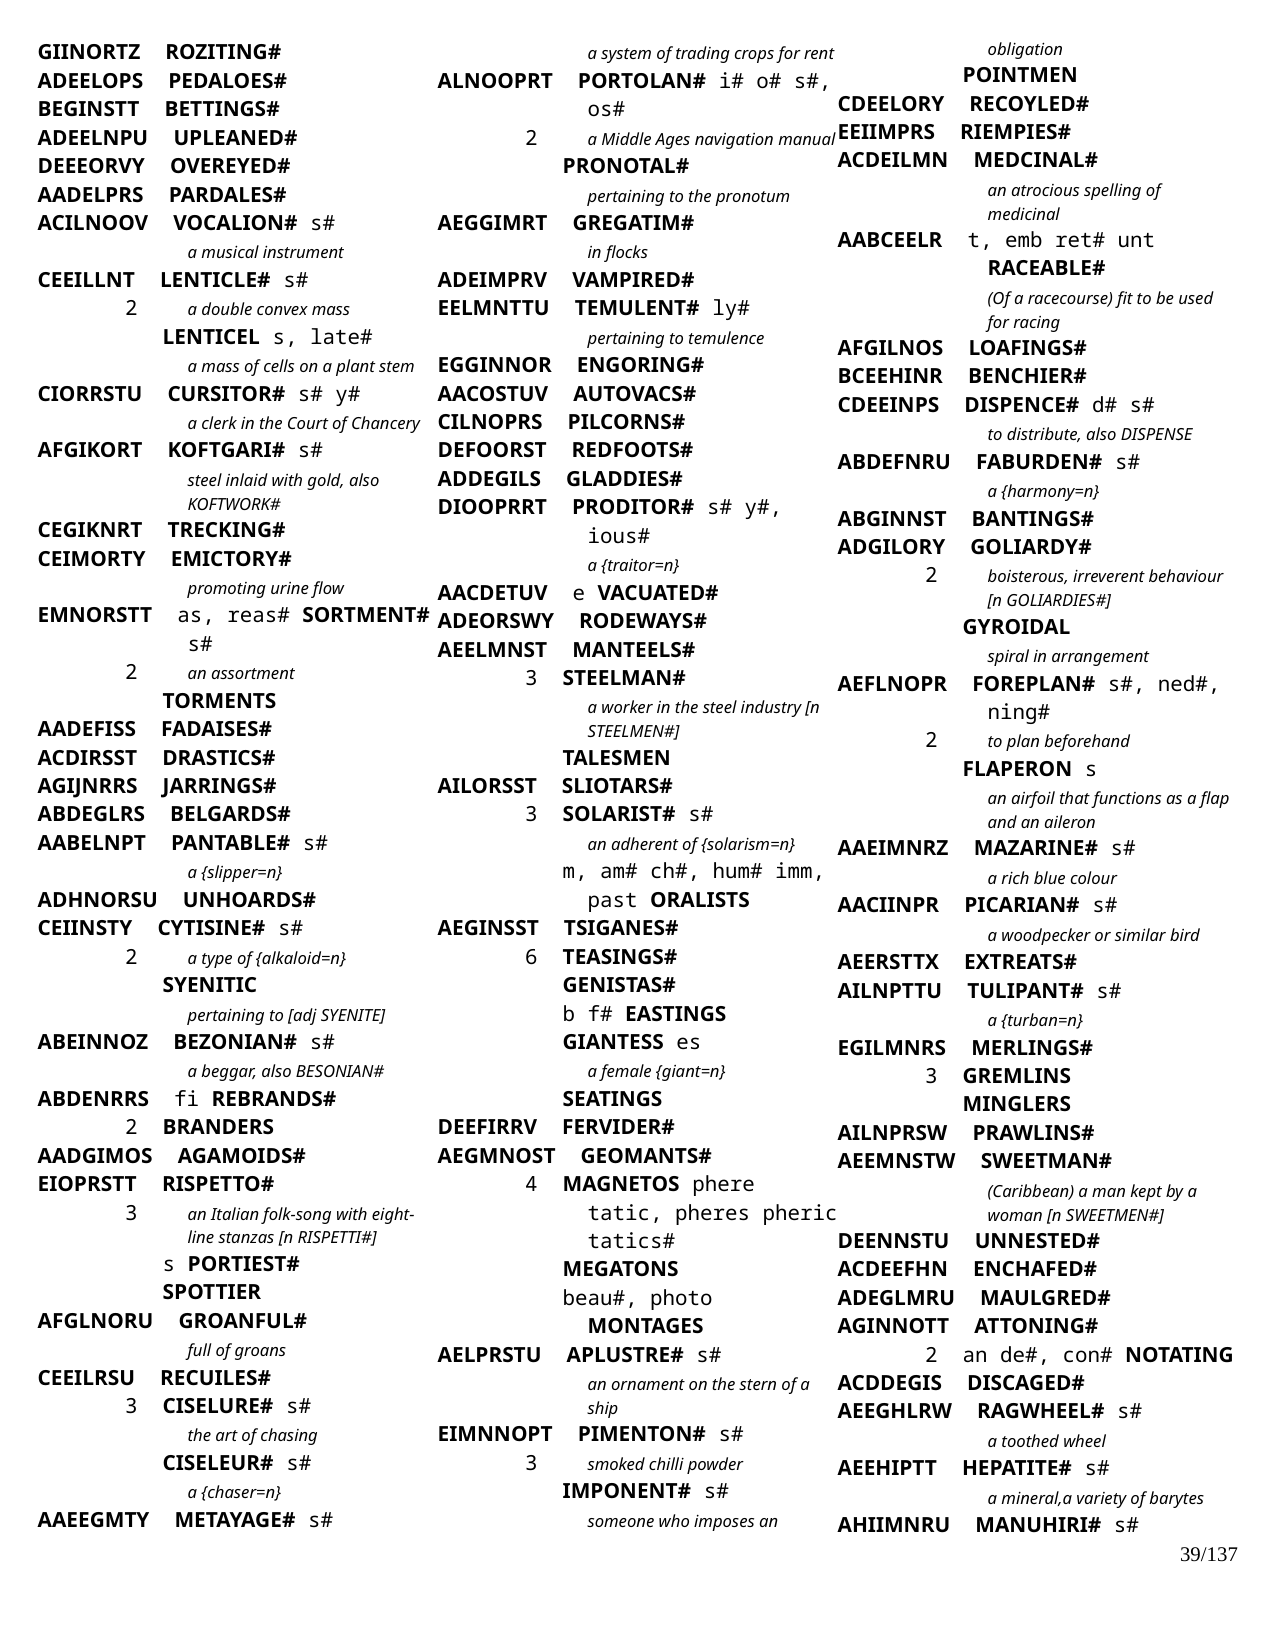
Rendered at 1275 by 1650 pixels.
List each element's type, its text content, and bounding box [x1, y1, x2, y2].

text a {turban=n} [837, 1004, 1237, 1033]
text AELPRSTU APLUSTRE# s# [437, 1340, 837, 1368]
text ACILNOOV VOCALION# s# [37, 208, 437, 237]
text IMPONENT# s# [437, 1476, 837, 1505]
text AACDETUV e VACUATED# [437, 578, 837, 606]
text an adherent of {solarism=n} [437, 828, 837, 856]
text AEEGHLRW RAGWHEEL# s# [837, 1397, 1237, 1425]
text AADELPRS PARDALES# [37, 180, 437, 208]
text a beggar, also BESONIAN# [37, 1056, 437, 1084]
text 4 MAGNETOS phere tatic, pheres pheric tatics# [437, 1169, 837, 1254]
text ABEINNOZ BEZONIAN# s# [37, 1027, 437, 1056]
text EEIIMPRS RIEMPIES# [837, 117, 1237, 146]
text pertaining to the pronotum [437, 180, 837, 208]
text 3 SOLARIST# s# [437, 799, 837, 828]
text PRONOTAL# [437, 151, 837, 180]
text AEFLNOPR FOREPLAN# s#, ned#, ning# [837, 669, 1237, 726]
text CIORRSTU CURSITOR# s# y# [37, 379, 437, 407]
text a rich blue colour [837, 862, 1237, 890]
text a clerk in the Court of Chancery [37, 407, 437, 436]
text 2 a Middle Ages navigation manual [437, 123, 837, 151]
text a worker in the steel industry [n STEELMEN#] [437, 692, 837, 743]
text AEGINSST TSIGANES# [437, 913, 837, 942]
text AEELMNST MANTEELS# [437, 635, 837, 663]
text ALNOOPRT PORTOLAN# i# o# s#, os# [437, 66, 837, 123]
text CDEEINPS DISPENCE# d# s# [837, 390, 1237, 418]
text AAEEGMTY METAYAGE# s# [37, 1505, 437, 1533]
text AEEMNSTW SWEETMAN# [837, 1146, 1237, 1175]
text 3 STEELMAN# [437, 663, 837, 692]
text a female {giant=n} [437, 1056, 837, 1084]
text MINGLERS [837, 1089, 1237, 1118]
text a mineral,a variety of barytes [837, 1482, 1237, 1510]
text EGGINNOR ENGORING# [437, 350, 837, 379]
text CILNOPRS PILCORNS# [437, 407, 837, 436]
text DEENNSTU UNNESTED# [837, 1226, 1237, 1254]
text BEGINSTT BETTINGS# [37, 94, 437, 123]
text EMNORSTT as, reas# SORTMENT# s# [37, 601, 437, 657]
text ACDEILMN MEDCINAL# [837, 146, 1237, 174]
text DEFOORST REDFOOTS# [437, 436, 837, 464]
text POINTMEN [837, 60, 1237, 89]
text EIMNNOPT PIMENTON# s# [437, 1419, 837, 1448]
text SPOTTIER [37, 1277, 437, 1306]
text EGILMNRS MERLINGS# [837, 1033, 1237, 1061]
text CEGIKNRT TRECKING# [37, 515, 437, 544]
text ADGILORY GOLIARDY# [837, 532, 1237, 561]
text GENISTAS# [437, 970, 837, 999]
text ABDEFNRU FABURDEN# s# [837, 447, 1237, 475]
text b f# EASTINGS [437, 999, 837, 1027]
text a {harmony=n} [837, 475, 1237, 504]
text a musical instrument [37, 237, 437, 265]
text a mass of cells on a plant stem [37, 350, 437, 379]
text pertaining to [adj SYENITE] [37, 999, 437, 1027]
text full of groans [37, 1334, 437, 1363]
text to distribute, also DISPENSE [837, 418, 1237, 447]
text 2 BRANDERS [37, 1112, 437, 1141]
text DEEEORVY OVEREYED# [37, 151, 437, 180]
text m, am# ch#, hum# imm, past ORALISTS [437, 856, 837, 913]
text promoting urine flow [37, 572, 437, 601]
text AABCEELR t, emb ret# unt RACEABLE# [837, 225, 1237, 282]
text 2 a double convex mass [37, 293, 437, 322]
text spiral in arrangement [837, 640, 1237, 669]
text AADGIMOS AGAMOIDS# [37, 1141, 437, 1169]
text 6 TEASINGS# [437, 942, 837, 970]
text TALESMEN [437, 743, 837, 771]
text SYENITIC [37, 970, 437, 999]
text 3 GREMLINS [837, 1061, 1237, 1089]
text a woodpecker or similar bird [837, 919, 1237, 947]
text DEEFIRRV FERVIDER# [437, 1112, 837, 1141]
text AAEIMNRZ MAZARINE# s# [837, 833, 1237, 862]
text an atrocious spelling of medicinal [837, 174, 1237, 225]
text AABELNPT PANTABLE# s# [37, 828, 437, 856]
text beau#, photo MONTAGES [437, 1283, 837, 1340]
text AFGILNOS LOAFINGS# [837, 333, 1237, 362]
text GYROIDAL [837, 612, 1237, 640]
text a {slipper=n} [37, 856, 437, 885]
text 2 a type of {alkaloid=n} [37, 942, 437, 970]
text an ornament on the stern of a ship [437, 1368, 837, 1419]
text DIOOPRRT PRODITOR# s# y#, ious# [437, 492, 837, 549]
text SEATINGS [437, 1084, 837, 1112]
text CEEILRSU RECUILES# [37, 1363, 437, 1391]
text ACDEEFHN ENCHAFED# [837, 1254, 1237, 1283]
text 3 an Italian folk-song with eight-line stanzas [n RISPETTI#] [37, 1198, 437, 1249]
text AGIJNRRS JARRINGS# [37, 771, 437, 799]
text GIINORTZ ROZITING# [37, 37, 437, 66]
text ADDEGILS GLADDIES# [437, 464, 837, 492]
text ADEELOPS PEDALOES# [37, 66, 437, 94]
text a {traitor=n} [437, 549, 837, 578]
text ABDENRRS fi REBRANDS# [37, 1084, 437, 1112]
text AACOSTUV AUTOVACS# [437, 379, 837, 407]
text pertaining to temulence [437, 322, 837, 350]
text CDEELORY RECOYLED# [837, 89, 1237, 117]
text ABDEGLRS BELGARDS# [37, 799, 437, 828]
text MEGATONS [437, 1254, 837, 1283]
text ADEIMPRV VAMPIRED# [437, 265, 837, 293]
text steel inlaid with gold, also KOFTWORK# [37, 464, 437, 515]
text someone who imposes an [437, 1505, 837, 1533]
text CEIMORTY EMICTORY# [37, 544, 437, 572]
text 3 smoked chilli powder [437, 1448, 837, 1476]
text AEEHIPTT HEPATITE# s# [837, 1453, 1237, 1482]
text CEEILLNT LENTICLE# s# [37, 265, 437, 293]
text AACIINPR PICARIAN# s# [837, 890, 1237, 919]
text AADEFISS FADAISES# [37, 714, 437, 743]
text ADEGLMRU MAULGRED# [837, 1283, 1237, 1311]
text s PORTIEST# [37, 1249, 437, 1277]
text 2 to plan beforehand [837, 726, 1237, 754]
text 2 boisterous, irreverent behaviour [n GOLIARDIES#] [837, 561, 1237, 612]
text 2 an de#, con# NOTATING [837, 1340, 1237, 1368]
text 3 CISELURE# s# [37, 1391, 437, 1419]
text AFGLNORU GROANFUL# [37, 1306, 437, 1334]
text AEGGIMRT GREGATIM# [437, 208, 837, 237]
text BCEEHINR BENCHIER# [837, 362, 1237, 390]
text EIOPRSTT RISPETTO# [37, 1169, 437, 1198]
text AHIIMNRU MANUHIRI# s# [837, 1510, 1237, 1539]
text in flocks [437, 237, 837, 265]
text obligation [837, 37, 1237, 60]
text CISELEUR# s# [37, 1448, 437, 1476]
text FLAPERON s [837, 754, 1237, 782]
text a {chaser=n} [37, 1476, 437, 1505]
text LENTICEL s, late# [37, 322, 437, 350]
text TORMENTS [37, 686, 437, 714]
text AGINNOTT ATTONING# [837, 1311, 1237, 1340]
text 2 an assortment [37, 657, 437, 686]
text ACDDEGIS DISCAGED# [837, 1368, 1237, 1397]
text ABGINNST BANTINGS# [837, 504, 1237, 532]
text (Of a racecourse) fit to be used for racing [837, 282, 1237, 333]
text ADEELNPU UPLEANED# [37, 123, 437, 151]
text ADHNORSU UNHOARDS# [37, 885, 437, 913]
text EELMNTTU TEMULENT# ly# [437, 293, 837, 322]
text a system of trading crops for rent [437, 37, 837, 66]
text AFGIKORT KOFTGARI# s# [37, 436, 437, 464]
text AILNPRSW PRAWLINS# [837, 1118, 1237, 1146]
text the art of chasing [37, 1419, 437, 1448]
text an airfoil that functions as a flap and an aileron [837, 782, 1237, 833]
text ACDIRSST DRASTICS# [37, 743, 437, 771]
text ADEORSWY RODEWAYS# [437, 606, 837, 635]
text AEERSTTX EXTREATS# [837, 947, 1237, 976]
text GIANTESS es [437, 1027, 837, 1056]
text a toothed wheel [837, 1425, 1237, 1453]
text AILORSST SLIOTARS# [437, 771, 837, 799]
text (Caribbean) a man kept by a woman [n SWEETMEN#] [837, 1175, 1237, 1226]
text CEIINSTY CYTISINE# s# [37, 913, 437, 942]
text AILNPTTU TULIPANT# s# [837, 976, 1237, 1004]
text AEGMNOST GEOMANTS# [437, 1141, 837, 1169]
